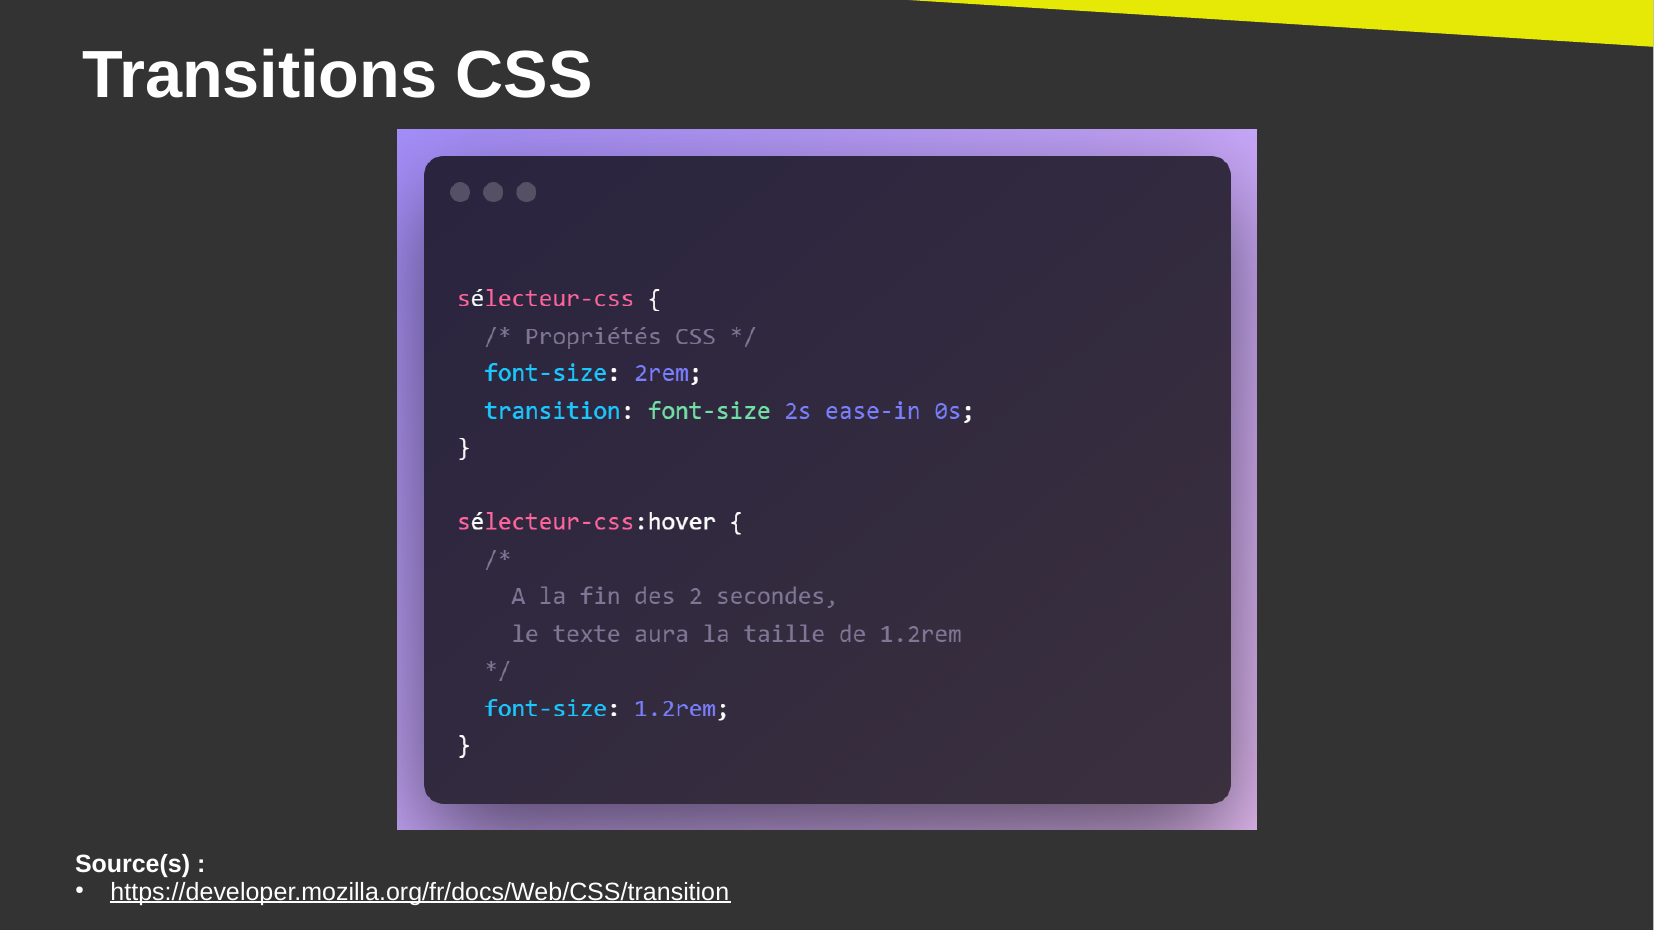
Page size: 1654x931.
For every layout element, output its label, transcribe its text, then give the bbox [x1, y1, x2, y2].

text_box Source(s) : https://developer.mozilla.org/fr/docs/Web/CSS/transition [60, 841, 1546, 931]
picture [397, 129, 1257, 830]
text_box [908, 0, 1654, 47]
title Transitions CSS [82, 37, 1571, 114]
